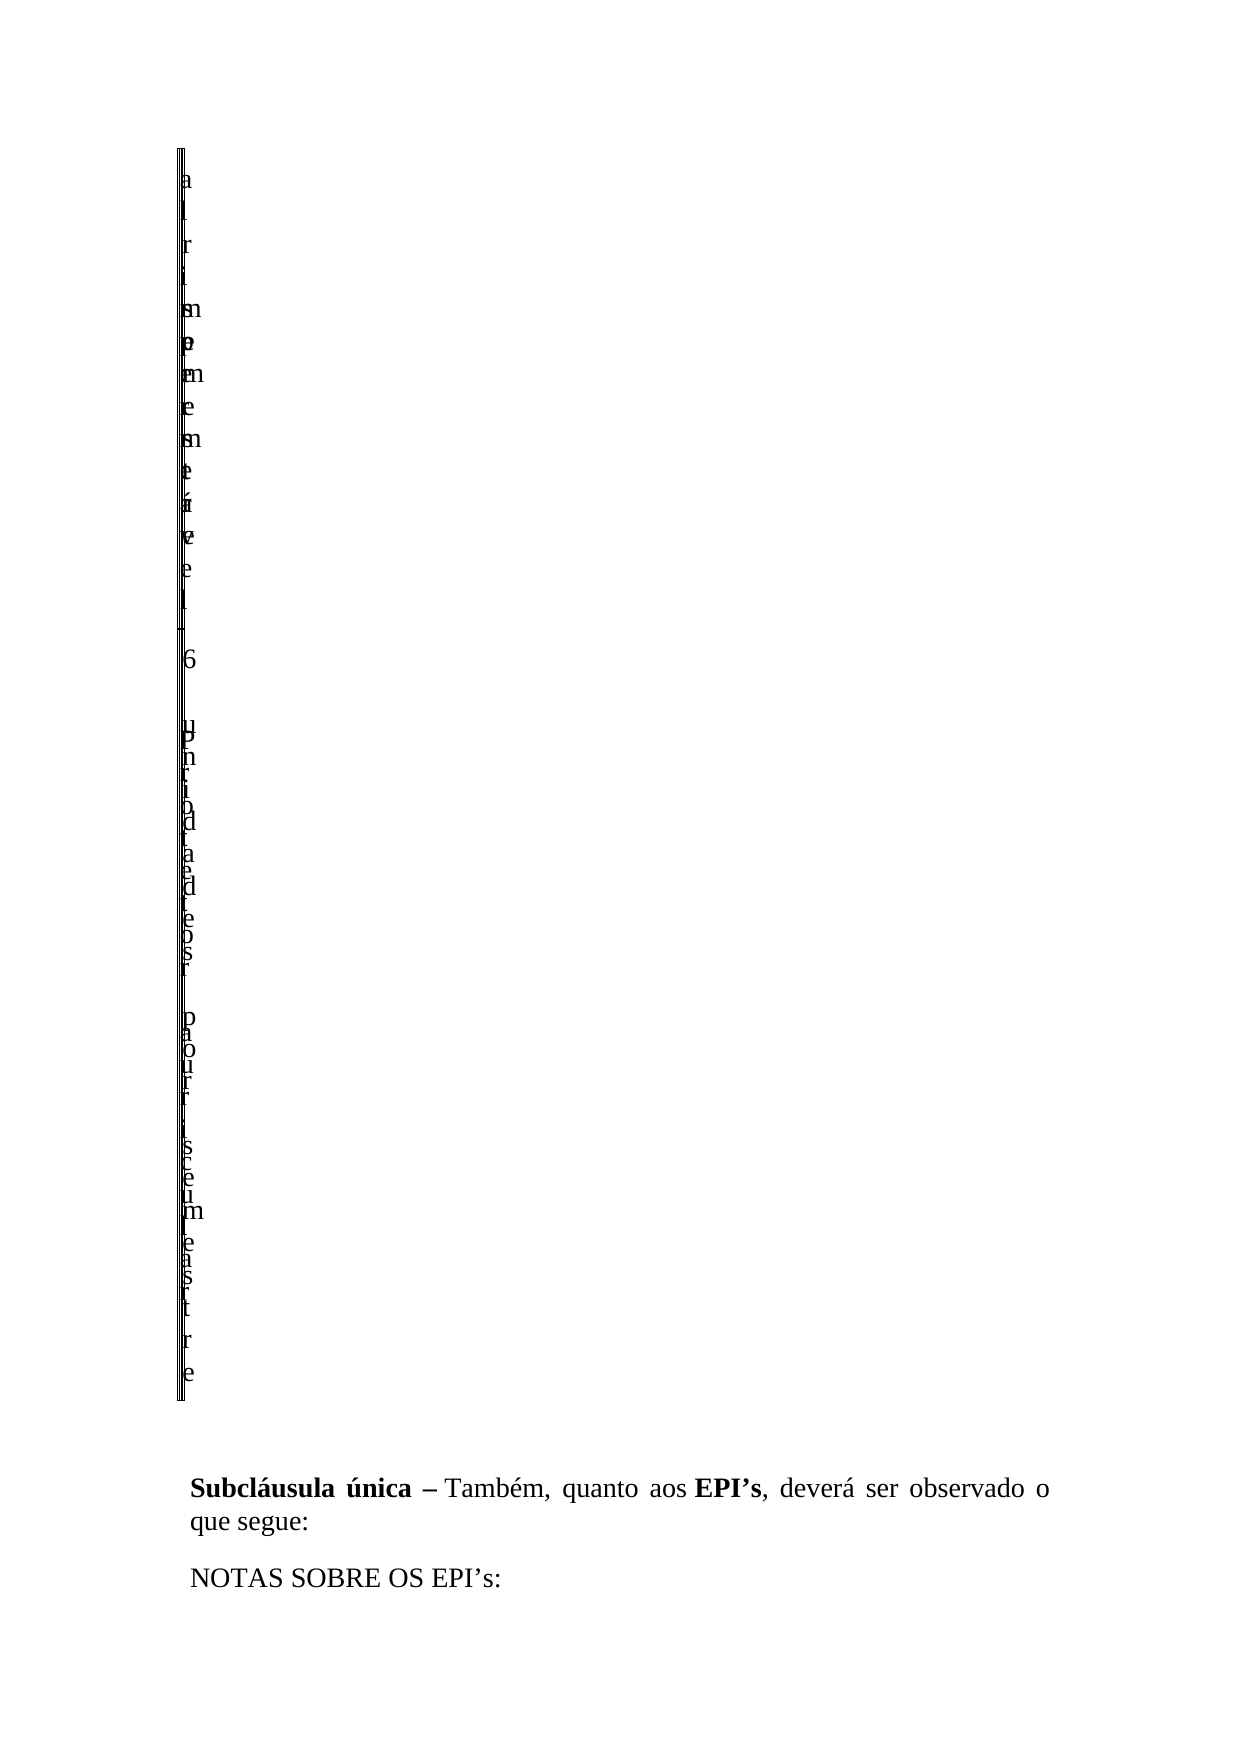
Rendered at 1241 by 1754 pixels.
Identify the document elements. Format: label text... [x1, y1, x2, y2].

text Subcláusula única – Também, quanto aos EPI’s, deverá ser observado o que segue: [190, 1471, 1051, 1536]
text NOTAS SOBRE OS EPI’s: [190, 1561, 1051, 1594]
